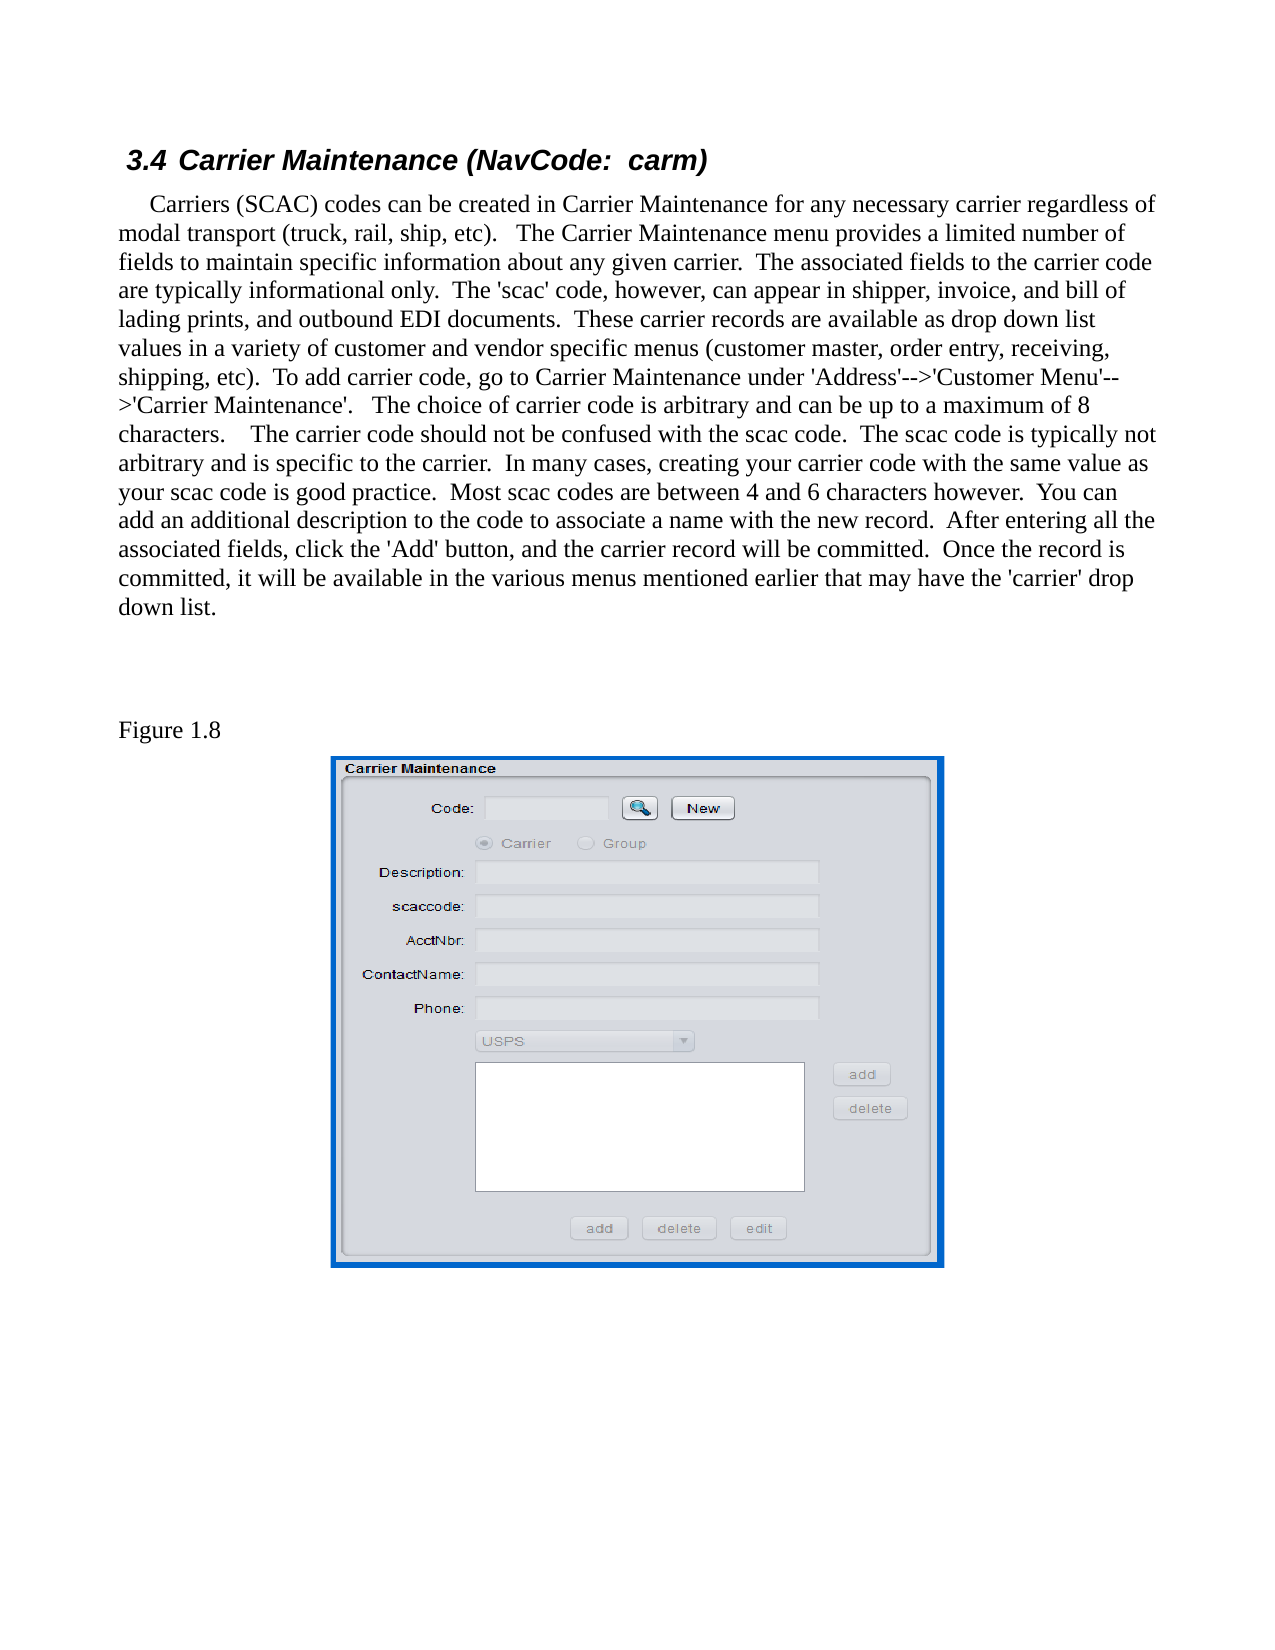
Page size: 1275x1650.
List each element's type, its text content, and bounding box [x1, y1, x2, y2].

picture [330, 756, 945, 1268]
text Carriers (SCAC) codes can be created in Carrier Maintenance for any necessary carrier regardless of modal transport (truck, rail, ship, etc). The Carrier Maintenance menu provides a limited number of fields to maintain specific information about any given carrier. The associated fields to the carrier code are typically informational only. The 'scac' code, however, can appear in shipper, invoice, and bill of lading prints, and outbound EDI documents. These carrier records are available as drop down list values in a variety of customer and vendor specific menus (customer master, order entry, receiving, shipping, etc). To add carrier code, go to Carrier Maintenance under 'Address'-->'Customer Menu'-->'Carrier Maintenance'. The choice of carrier code is arbitrary and can be up to a maximum of 8 characters. The carrier code should not be confused with the scac code. The scac code is typically not arbitrary and is specific to the carrier. In many cases, creating your carrier code with the same value as your scac code is good practice. Most scac codes are between 4 and 6 characters however. You can add an additional description to the code to associate a name with the new record. After entering all the associated fields, click the 'Add' button, and the carrier record will be committed. Once the record is committed, it will be available in the various menus mentioned earlier that may have the 'carrier' drop down list. [118, 189, 1157, 620]
text Figure 1.8 [118, 715, 1157, 744]
subtitle Carrier Maintenance (NavCode: carm) [118, 143, 1157, 177]
